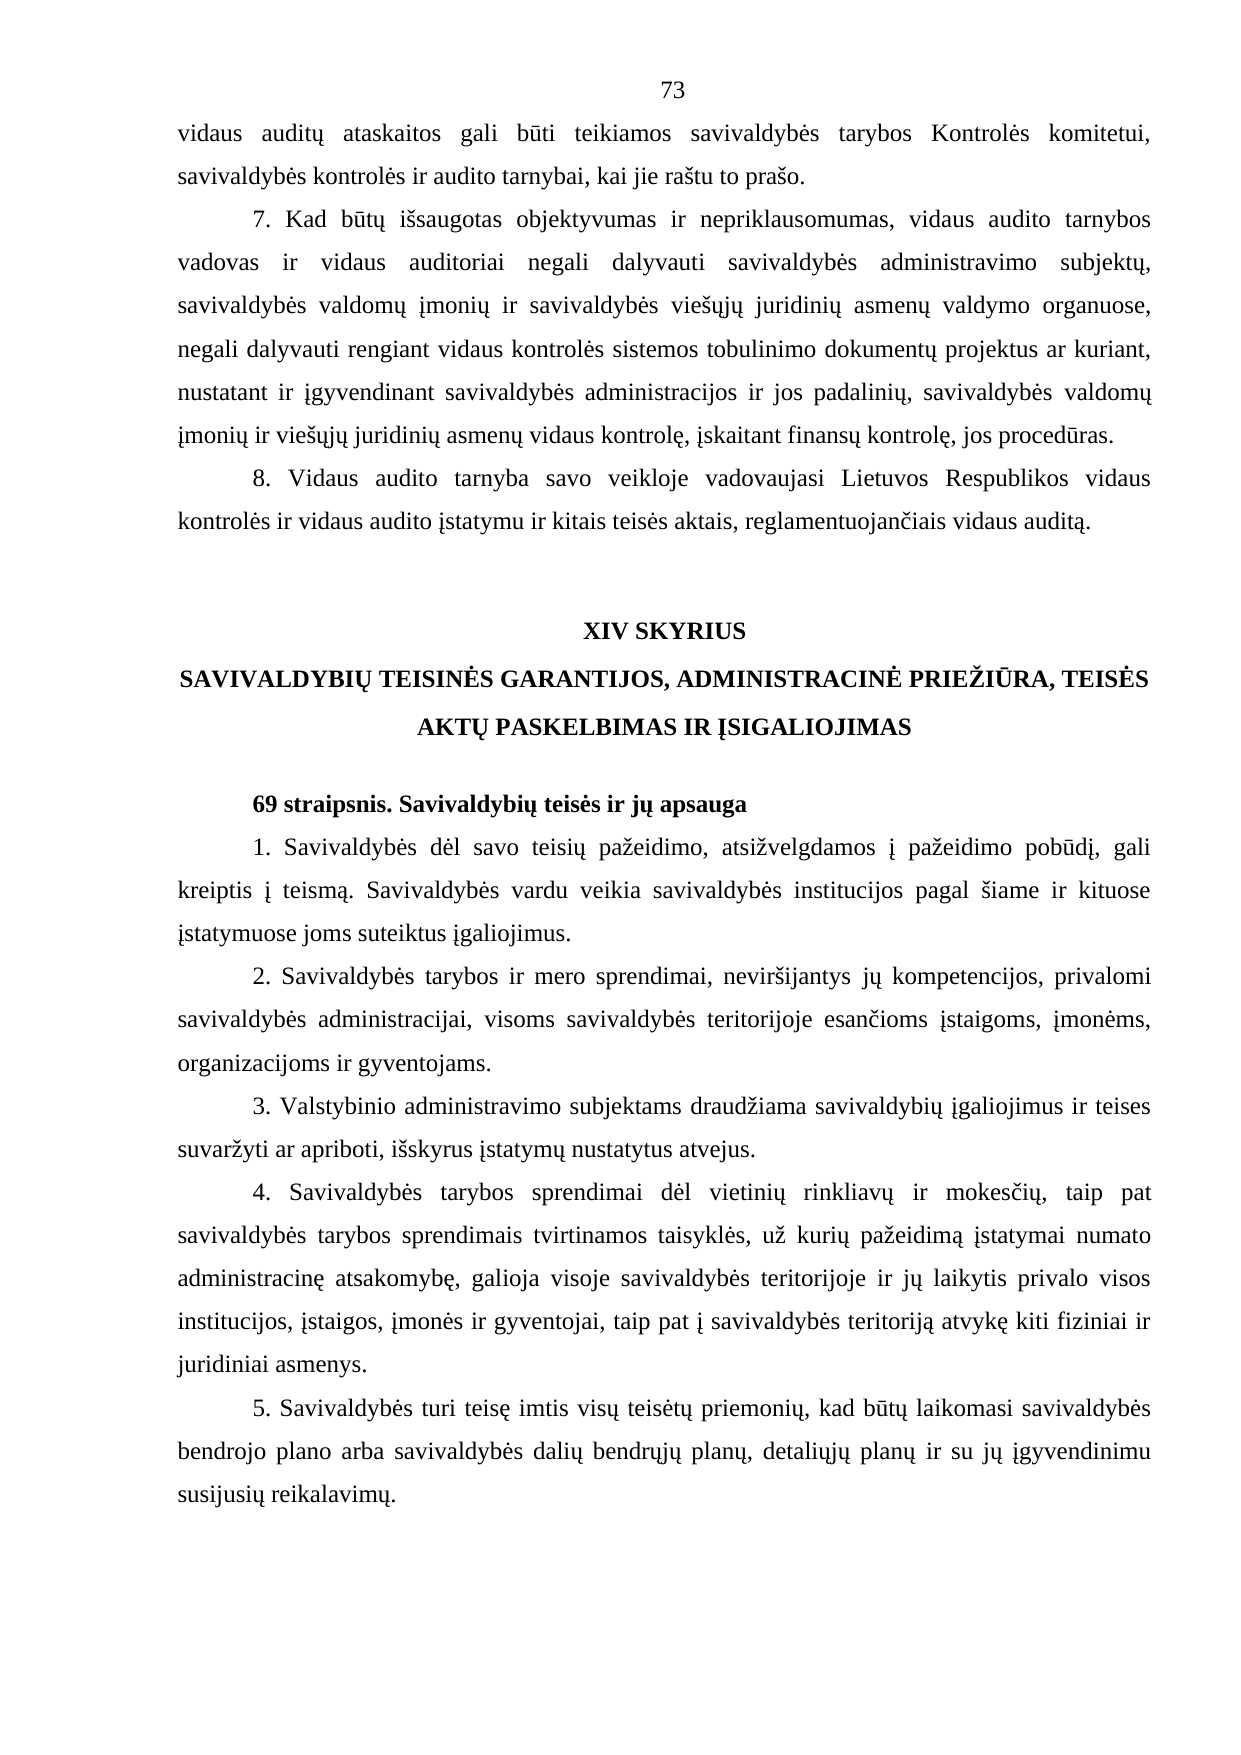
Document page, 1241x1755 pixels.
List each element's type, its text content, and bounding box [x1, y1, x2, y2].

text 69 straipsnis. Savivaldybių teisės ir jų apsauga [177, 789, 1152, 818]
text 5. Savivaldybės turi teisę imtis visų teisėtų priemonių, kad būtų laikomasi savivaldybės bendrojo plano arba savivaldybės dalių bendrųjų planų, detaliųjų planų ir su jų įgyvendinimu susijusių reikalavimų. [177, 1393, 1152, 1508]
text 1. Savivaldybės dėl savo teisių pažeidimo, atsižvelgdamos į pažeidimo pobūdį, gali kreiptis į teismą. Savivaldybės vardu veikia savivaldybės institucijos pagal šiame ir kituose įstatymuose joms suteiktus įgaliojimus. [177, 832, 1152, 947]
text XIV SKYRIUS [177, 597, 1152, 645]
text 7. Kad būtų išsaugotas objektyvumas ir nepriklausomumas, vidaus audito tarnybos vadovas ir vidaus auditoriai negali dalyvauti savivaldybės administravimo subjektų, savivaldybės valdomų įmonių ir savivaldybės viešųjų juridinių asmenų valdymo organuose, negali dalyvauti rengiant vidaus kontrolės sistemos tobulinimo dokumentų projektus ar kuriant, nustatant ir įgyvendinant savivaldybės administracijos ir jos padalinių, savivaldybės valdomų įmonių ir viešųjų juridinių asmenų vidaus kontrolę, įskaitant finansų kontrolę, jos procedūras. [177, 204, 1152, 449]
text SAVIVALDYBIŲ TEISINĖS GARANTIJOS, ADMINISTRACINĖ PRIEŽIŪRA, TEISĖS AKTŲ PASKELBIMAS IR ĮSIGALIOJIMAS [177, 645, 1152, 741]
text 4. Savivaldybės tarybos sprendimai dėl vietinių rinkliavų ir mokesčių, taip pat savivaldybės tarybos sprendimais tvirtinamos taisyklės, už kurių pažeidimą įstatymai numato administracinę atsakomybę, galioja visoje savivaldybės teritorijoje ir jų laikytis privalo visos institucijos, įstaigos, įmonės ir gyventojai, taip pat į savivaldybės teritoriją atvykę kiti fiziniai ir juridiniai asmenys. [177, 1177, 1152, 1378]
text 3. Valstybinio administravimo subjektams draudžiama savivaldybių įgaliojimus ir teises suvaržyti ar apriboti, išskyrus įstatymų nustatytus atvejus. [177, 1091, 1152, 1163]
text 2. Savivaldybės tarybos ir mero sprendimai, neviršijantys jų kompetencijos, privalomi savivaldybės administracijai, visoms savivaldybės teritorijoje esančioms įstaigoms, įmonėms, organizacijoms ir gyventojams. [177, 961, 1152, 1076]
text vidaus auditų ataskaitos gali būti teikiamos savivaldybės tarybos Kontrolės komitetui, savivaldybės kontrolės ir audito tarnybai, kai jie raštu to prašo. [177, 118, 1152, 190]
text 8. Vidaus audito tarnyba savo veikloje vadovaujasi Lietuvos Respublikos vidaus kontrolės ir vidaus audito įstatymu ir kitais teisės aktais, reglamentuojančiais vidaus auditą. [177, 463, 1152, 535]
